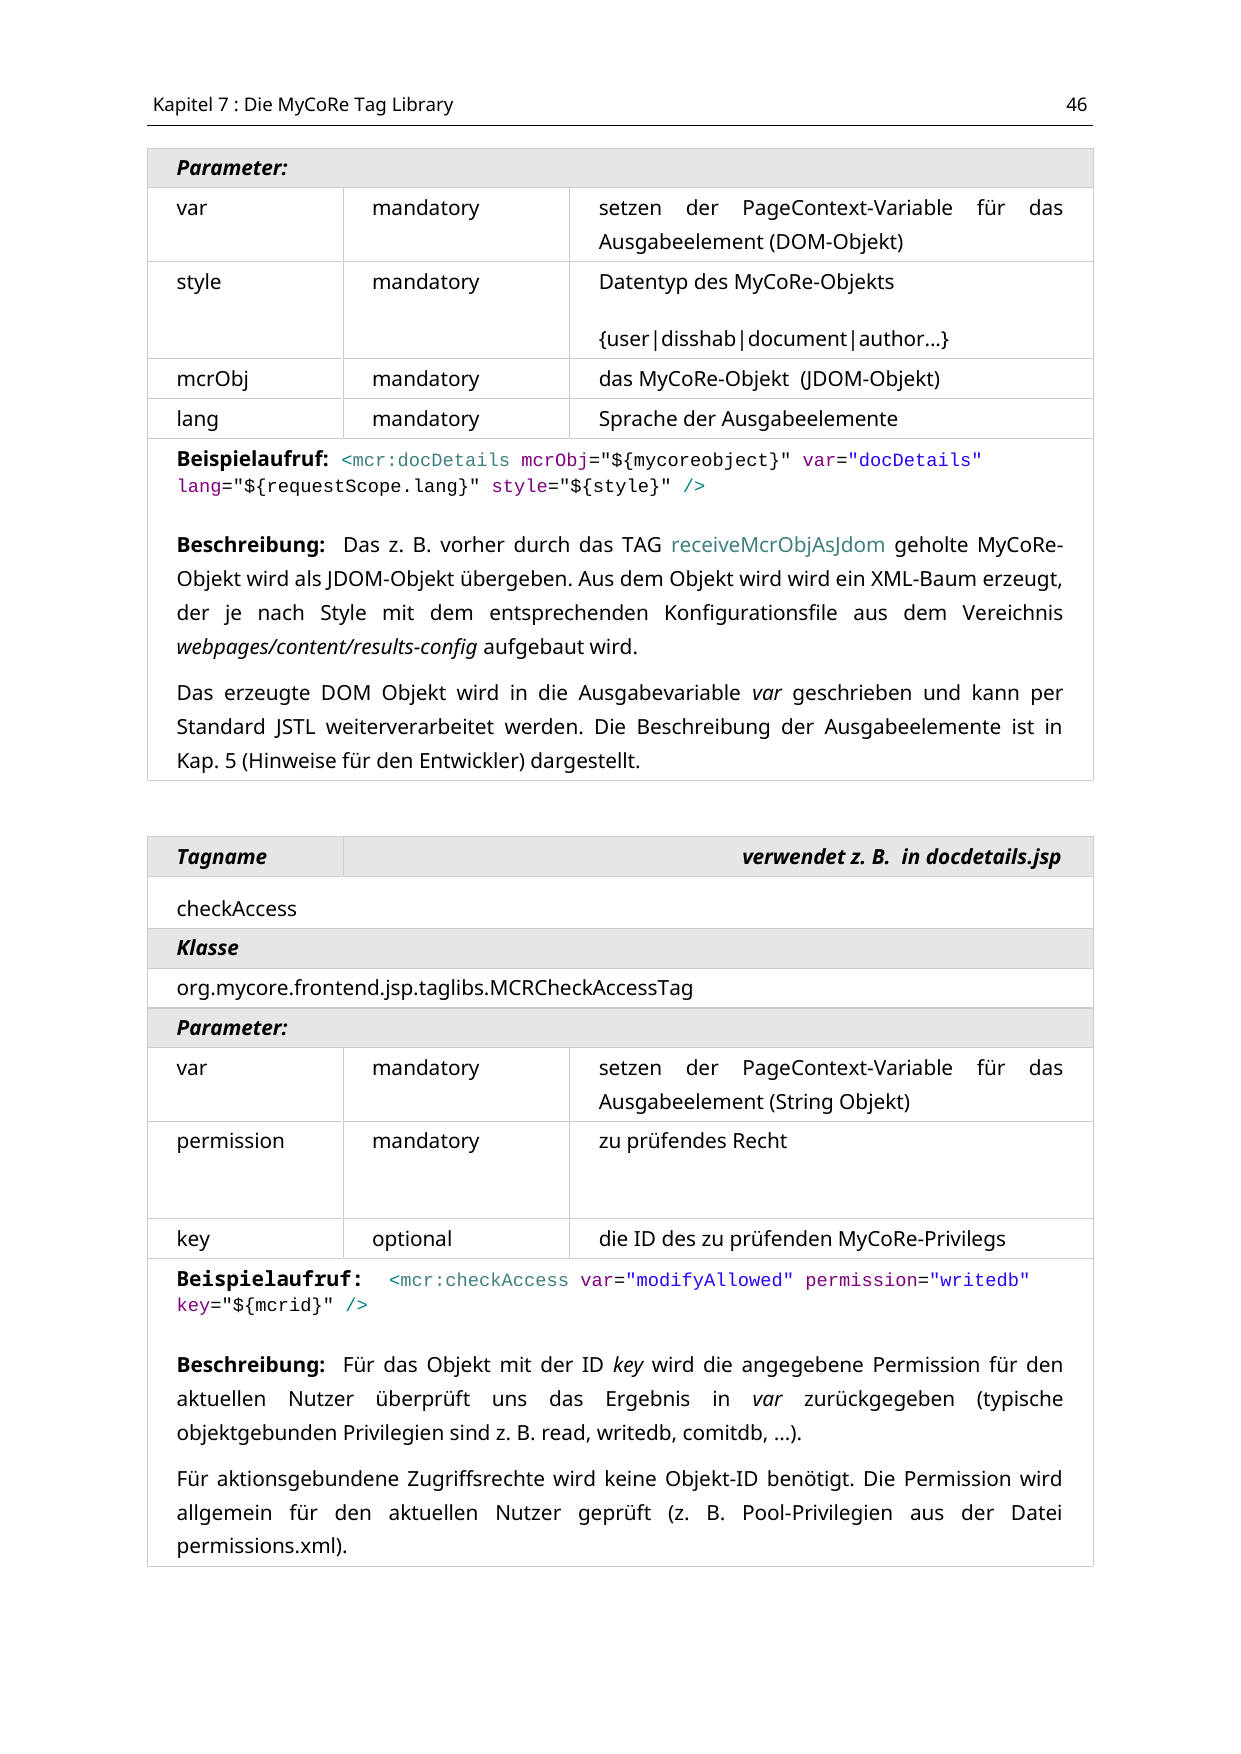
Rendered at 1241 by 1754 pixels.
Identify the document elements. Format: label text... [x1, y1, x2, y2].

table_cell permission [148, 1122, 342, 1218]
table_cell optional [344, 1219, 569, 1258]
table_header Tagname [148, 837, 342, 876]
table_cell mandatory [344, 262, 569, 358]
table_header verwendet z. B. in docdetails.jsp [344, 837, 1093, 876]
table_cell Parameter: [148, 149, 1093, 187]
table_cell Beispielaufruf: <mcr:docDetails mcrObj="${mycoreobject}" var="docDetails" lang="${requestScope.lang}" style="${style}" /> Beschreibung: Das z. B. vorher durch das TAG receiveMcrObjAsJdom geholte MyCoRe-Objekt wird als JDOM-Objekt übergeben. Aus dem Objekt wird wird ein XML-Baum erzeugt, der je nach Style mit dem entsprechenden Konfigurationsfile aus dem Vereichnis webpages/content/results-config aufgebaut wird. Das erzeugte DOM Objekt wird in die Ausgabevariable var geschrieben und kann per Standard JSTL weiterverarbeitet werden. Die Beschreibung der Ausgabeelemente ist in Kap. 5 (Hinweise für den Entwickler) dargestellt. [148, 439, 1093, 780]
table_cell mandatory [344, 1122, 569, 1218]
table_cell Beispielaufruf: <mcr:checkAccess var="modifyAllowed" permission="writedb" key="${mcrid}" /> Beschreibung: Für das Objekt mit der ID key wird die angegebene Permission für den aktuellen Nutzer überprüft uns das Ergebnis in var zurückgegeben (typische objektgebunden Privilegien sind z. B. read, writedb, comitdb, ...). Für aktionsgebundene Zugriffsrechte wird keine Objekt-ID benötigt. Die Permission wird allgemein für den aktuellen Nutzer geprüft (z. B. Pool-Privilegien aus der Datei permissions.xml). [148, 1259, 1093, 1566]
table_cell Datentyp des MyCoRe-Objekts {user|disshab|document|author...} [570, 262, 1093, 358]
table_cell lang [148, 399, 342, 438]
table_cell mandatory [344, 359, 569, 398]
table_cell mcrObj [148, 359, 342, 398]
table_cell die ID des zu prüfenden MyCoRe-Privilegs [570, 1219, 1093, 1258]
table_cell mandatory [344, 188, 569, 261]
table_cell setzen der PageContext-Variable für das Ausgabeelement (DOM-Objekt) [570, 188, 1093, 261]
table_cell checkAccess [148, 877, 1093, 928]
table_cell Parameter: [148, 1009, 1093, 1047]
table_cell key [148, 1219, 342, 1258]
table_cell var [148, 188, 342, 261]
table_cell das MyCoRe-Objekt (JDOM-Objekt) [570, 359, 1093, 398]
table_cell Sprache der Ausgabeelemente [570, 399, 1093, 438]
table_cell setzen der PageContext-Variable für das Ausgabeelement (String Objekt) [570, 1048, 1093, 1121]
table_cell zu prüfendes Recht [570, 1122, 1093, 1218]
table_cell var [148, 1048, 342, 1121]
table_cell Klasse [148, 929, 1093, 968]
table_cell org.mycore.frontend.jsp.taglibs.MCRCheckAccessTag [148, 969, 1093, 1007]
table_cell mandatory [344, 399, 569, 438]
table_cell mandatory [344, 1048, 569, 1121]
table_cell style [148, 262, 342, 358]
